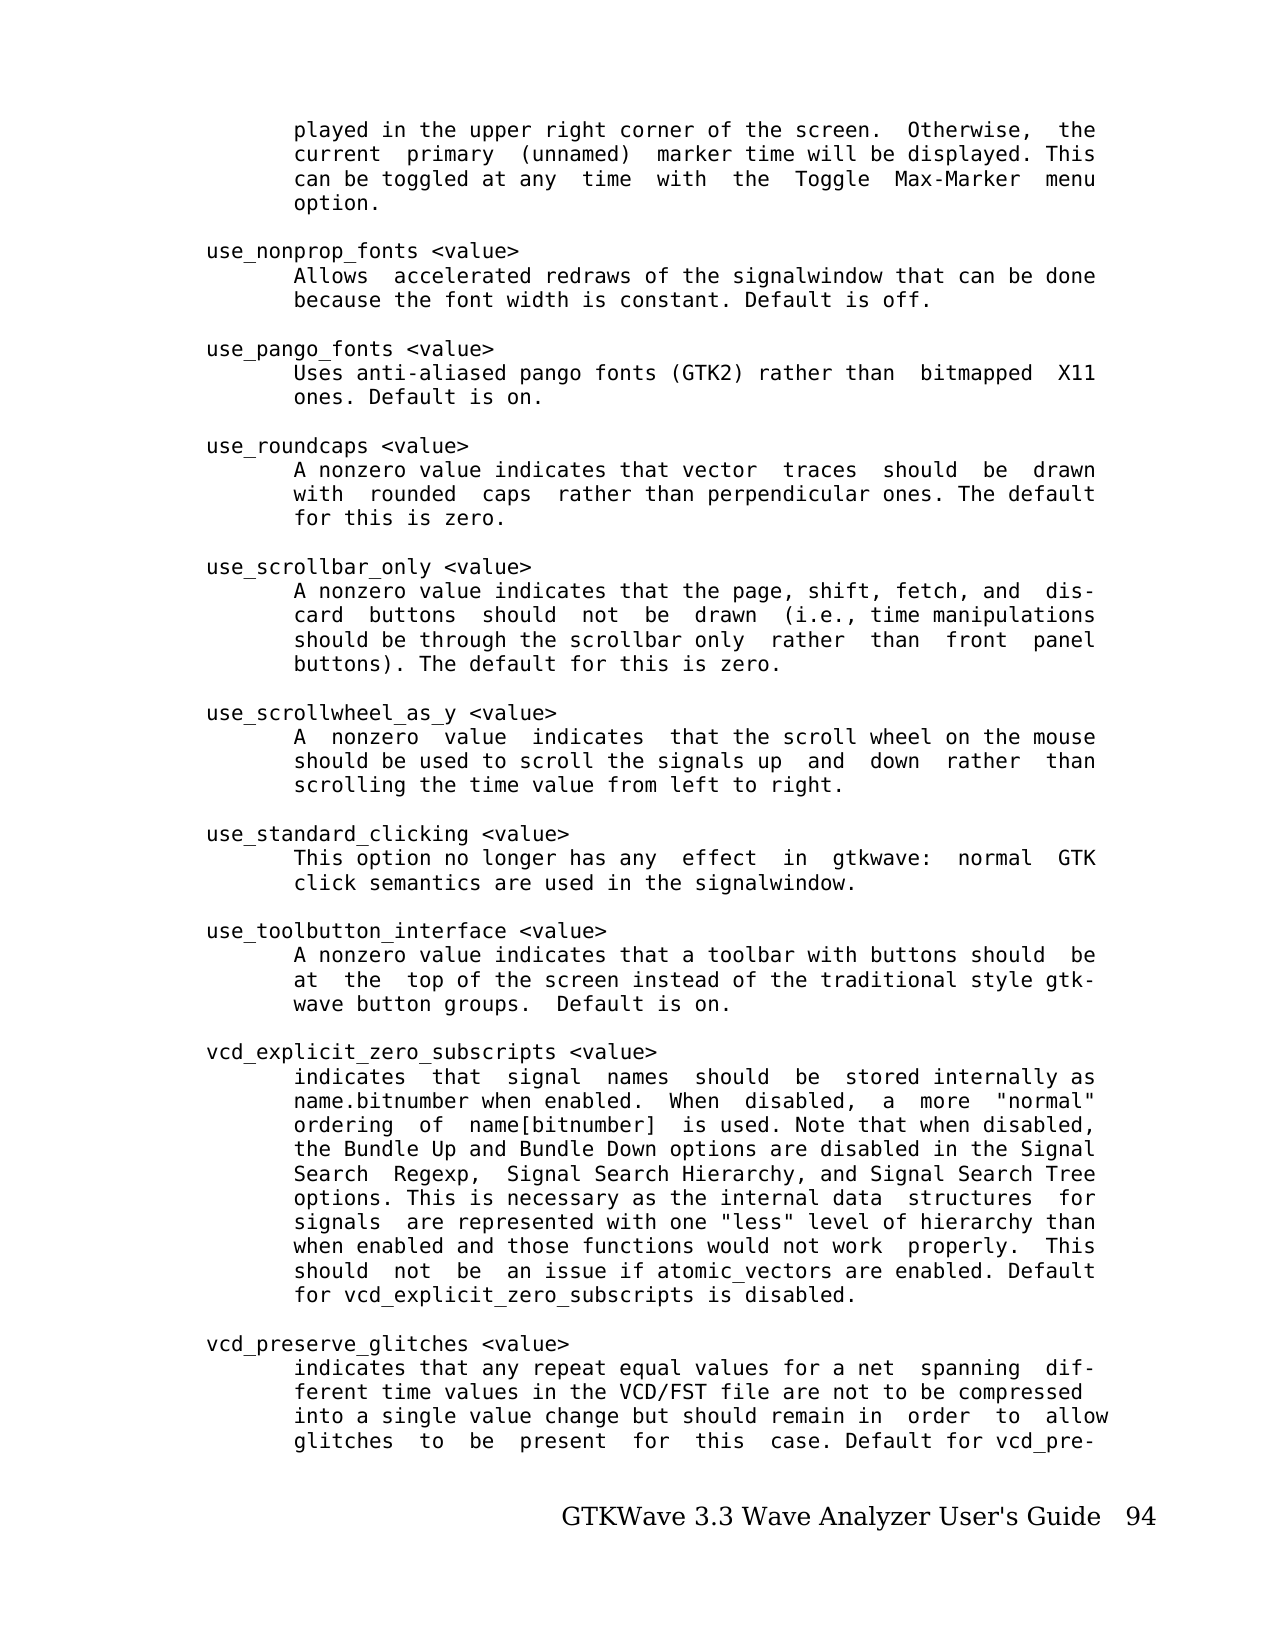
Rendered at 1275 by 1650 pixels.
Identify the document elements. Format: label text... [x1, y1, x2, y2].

text wave button groups. Default is on. [118, 992, 1157, 1016]
text glitches to be present for this case. Default for vcd_pre- [118, 1429, 1157, 1453]
text into a single value change but should remain in order to allow [118, 1404, 1157, 1429]
text vcd_preserve_glitches <value> [118, 1332, 1157, 1356]
text when enabled and those functions would not work properly. This [118, 1234, 1157, 1259]
text A nonzero value indicates that a toolbar with buttons should be [118, 943, 1157, 968]
text option. [118, 191, 1157, 215]
text indicates that any repeat equal values for a net spanning dif- [118, 1356, 1157, 1380]
text click semantics are used in the signalwindow. [118, 871, 1157, 895]
text ferent time values in the VCD/FST file are not to be compressed [118, 1380, 1157, 1404]
text should be through the scrollbar only rather than front panel [118, 628, 1157, 652]
text at the top of the screen instead of the traditional style gtk- [118, 968, 1157, 992]
text because the font width is constant. Default is off. [118, 288, 1157, 312]
text can be toggled at any time with the Toggle Max-Marker menu [118, 167, 1157, 191]
text use_toolbutton_interface <value> [118, 919, 1157, 943]
text use_scrollwheel_as_y <value> [118, 701, 1157, 725]
text current primary (unnamed) marker time will be displayed. This [118, 142, 1157, 167]
text signals are represented with one "less" level of hierarchy than [118, 1210, 1157, 1234]
text ordering of name[bitnumber] is used. Note that when disabled, [118, 1113, 1157, 1137]
text Search Regexp, Signal Search Hierarchy, and Signal Search Tree [118, 1162, 1157, 1186]
text scrolling the time value from left to right. [118, 773, 1157, 798]
text A nonzero value indicates that the scroll wheel on the mouse [118, 725, 1157, 749]
text for this is zero. [118, 506, 1157, 531]
text should not be an issue if atomic_vectors are enabled. Default [118, 1259, 1157, 1283]
text Allows accelerated redraws of the signalwindow that can be done [118, 264, 1157, 288]
text A nonzero value indicates that the page, shift, fetch, and dis- [118, 579, 1157, 603]
text vcd_explicit_zero_subscripts <value> [118, 1040, 1157, 1065]
text indicates that signal names should be stored internally as [118, 1065, 1157, 1089]
text ones. Default is on. [118, 385, 1157, 409]
text A nonzero value indicates that vector traces should be drawn [118, 458, 1157, 482]
text played in the upper right corner of the screen. Otherwise, the [118, 118, 1157, 142]
text use_roundcaps <value> [118, 434, 1157, 458]
text name.bitnumber when enabled. When disabled, a more "normal" [118, 1089, 1157, 1113]
text Uses anti-aliased pango fonts (GTK2) rather than bitmapped X11 [118, 361, 1157, 385]
text use_scrollbar_only <value> [118, 555, 1157, 579]
text buttons). The default for this is zero. [118, 652, 1157, 676]
text should be used to scroll the signals up and down rather than [118, 749, 1157, 773]
text options. This is necessary as the internal data structures for [118, 1186, 1157, 1210]
text use_standard_clicking <value> [118, 822, 1157, 846]
text This option no longer has any effect in gtkwave: normal GTK [118, 846, 1157, 871]
text the Bundle Up and Bundle Down options are disabled in the Signal [118, 1137, 1157, 1162]
text use_pango_fonts <value> [118, 337, 1157, 361]
text use_nonprop_fonts <value> [118, 239, 1157, 264]
text with rounded caps rather than perpendicular ones. The default [118, 482, 1157, 506]
text for vcd_explicit_zero_subscripts is disabled. [118, 1283, 1157, 1307]
text card buttons should not be drawn (i.e., time manipulations [118, 603, 1157, 628]
